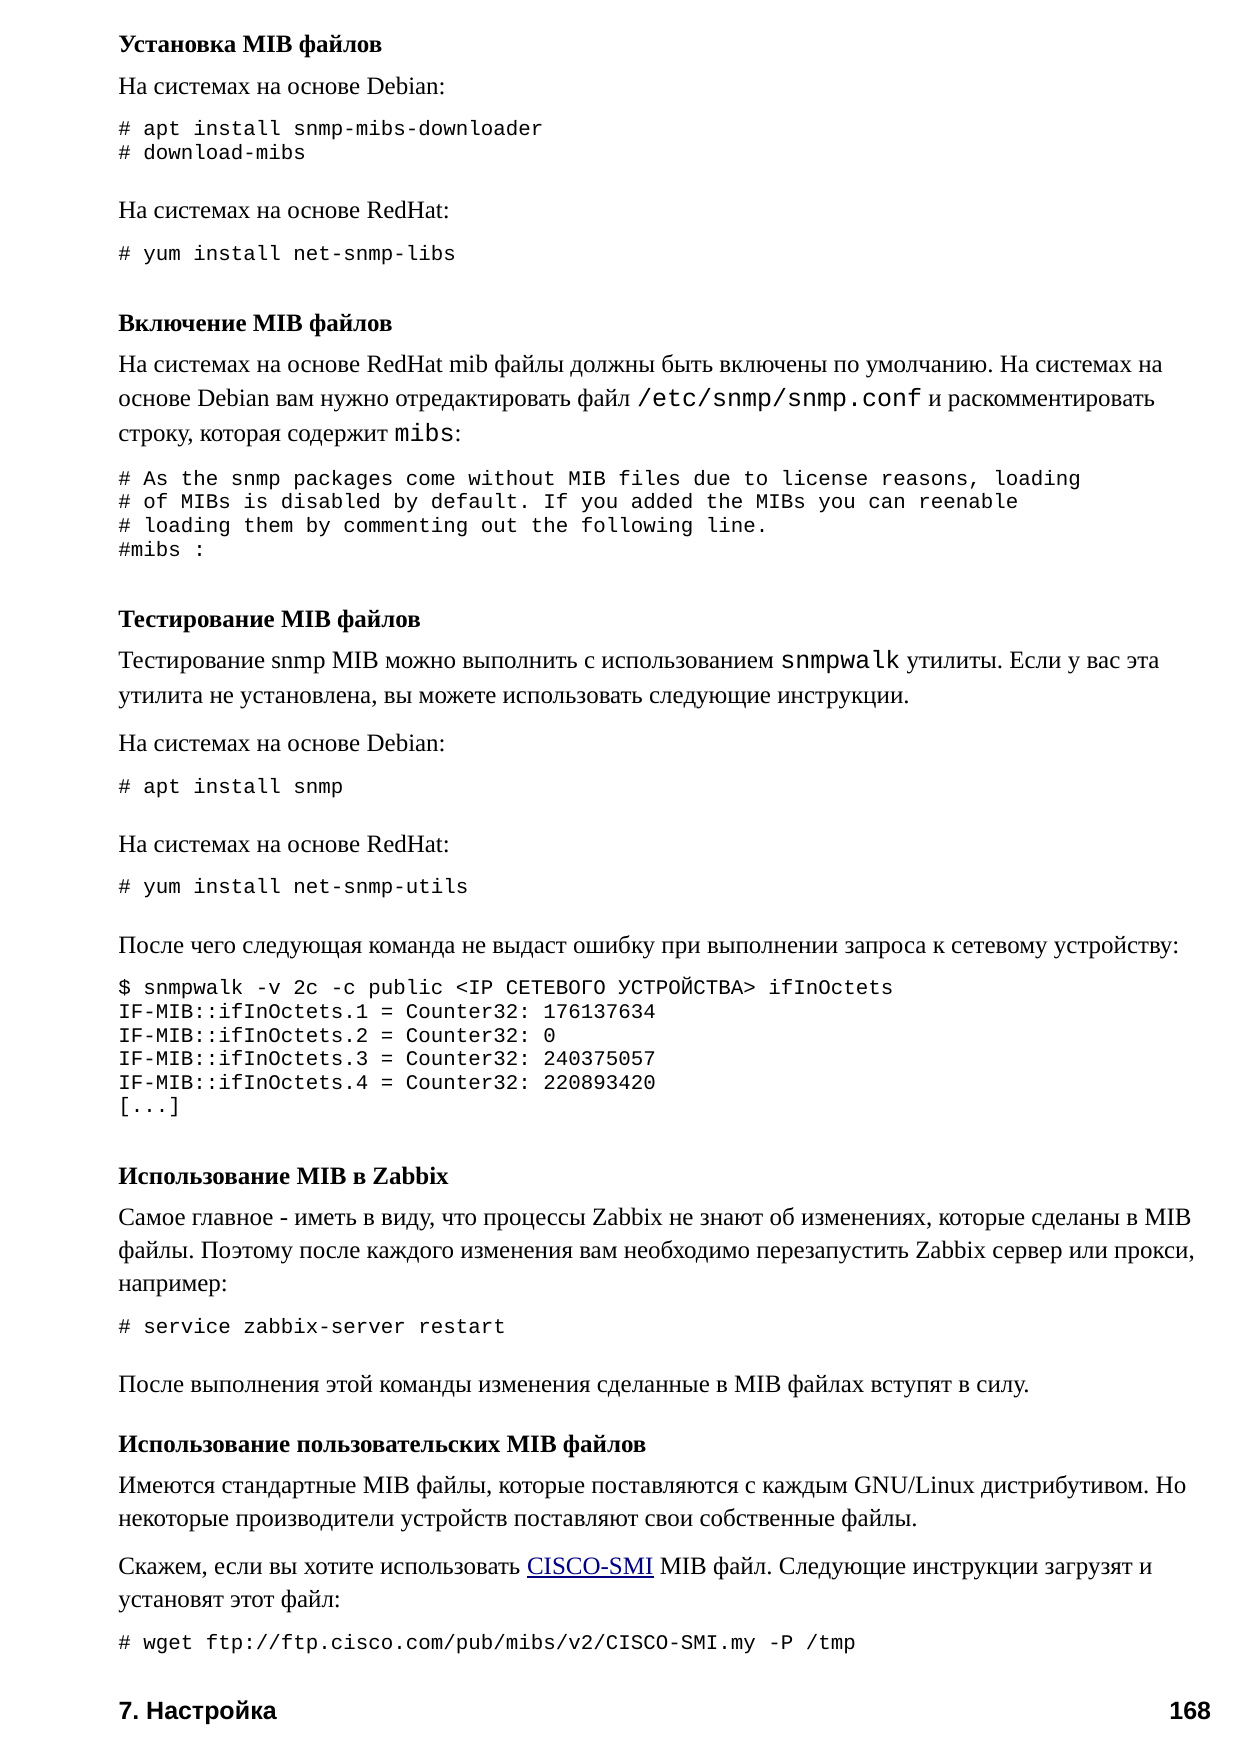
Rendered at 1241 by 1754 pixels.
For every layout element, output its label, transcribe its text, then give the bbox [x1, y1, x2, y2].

text # of MIBs is disabled by default. If you added the MIBs you can reenable [118, 491, 1211, 515]
text [...] [118, 1096, 1211, 1119]
text IF-MIB::ifInOctets.4 = Counter32: 220893420 [118, 1072, 1211, 1096]
text # wget ftp://ftp.cisco.com/pub/mibs/v2/CISCO-SMI.my -P /tmp [118, 1632, 1211, 1655]
subtitle Установка MIB файлов [118, 29, 1211, 58]
text # apt install snmp-mibs-downloader [118, 118, 1211, 142]
text IF-MIB::ifInOctets.3 = Counter32: 240375057 [118, 1048, 1211, 1072]
text На системах на основе RedHat mib файлы должны быть включены по умолчанию. На системах на основе Debian вам нужно отредактировать файл /etc/snmp/snmp.conf и раскомментировать строку, которая содержит mibs: [118, 349, 1211, 448]
text # As the snmp packages come without MIB files due to license reasons, loading [118, 468, 1211, 491]
text # yum install net-snmp-libs [118, 243, 1211, 266]
subtitle Включение MIB файлов [118, 308, 1211, 337]
text IF-MIB::ifInOctets.2 = Counter32: 0 [118, 1024, 1211, 1048]
text После выполнения этой команды изменения сделанные в MIB файлах вступят в силу. [118, 1369, 1211, 1398]
text На системах на основе RedHat: [118, 829, 1211, 858]
text Самое главное - иметь в виду, что процессы Zabbix не знают об изменениях, которые сделаны в MIB файлы. Поэтому после каждого изменения вам необходимо перезапустить Zabbix сервер или прокси, например: [118, 1202, 1211, 1297]
text На системах на основе Debian: [118, 71, 1211, 99]
text # loading them by commenting out the following line. [118, 515, 1211, 539]
subtitle Использование пользовательских MIB файлов [118, 1429, 1211, 1458]
text После чего следующая команда не выдаст ошибку при выполнении запроса к сетевому устройству: [118, 930, 1211, 958]
text # service zabbix-server restart [118, 1316, 1211, 1340]
text # yum install net-snmp-utils [118, 877, 1211, 900]
text $ snmpwalk -v 2c -c public <IP СЕТЕВОГО УСТРОЙСТВА> ifInOctets [118, 977, 1211, 1001]
subtitle Тестирование MIB файлов [118, 604, 1211, 633]
text Тестирование snmp MIB можно выполнить с использованием snmpwalk утилиты. Если у вас эта утилита не установлена, вы можете использовать следующие инструкции. [118, 646, 1211, 709]
text IF-MIB::ifInOctets.1 = Counter32: 176137634 [118, 1001, 1211, 1024]
text #mibs : [118, 539, 1211, 562]
subtitle Использование MIB в Zabbix [118, 1161, 1211, 1190]
text На системах на основе Debian: [118, 728, 1211, 757]
text # download-mibs [118, 142, 1211, 166]
text Имеются стандартные MIB файлы, которые поставляются с каждым GNU/Linux дистрибутивом. Но некоторые производители устройств поставляют свои собственные файлы. [118, 1471, 1211, 1532]
text На системах на основе RedHat: [118, 195, 1211, 224]
text # apt install snmp [118, 776, 1211, 799]
text Скажем, если вы хотите использовать CISCO-SMI MIB файл. Следующие инструкции загрузят и установят этот файл: [118, 1551, 1211, 1613]
